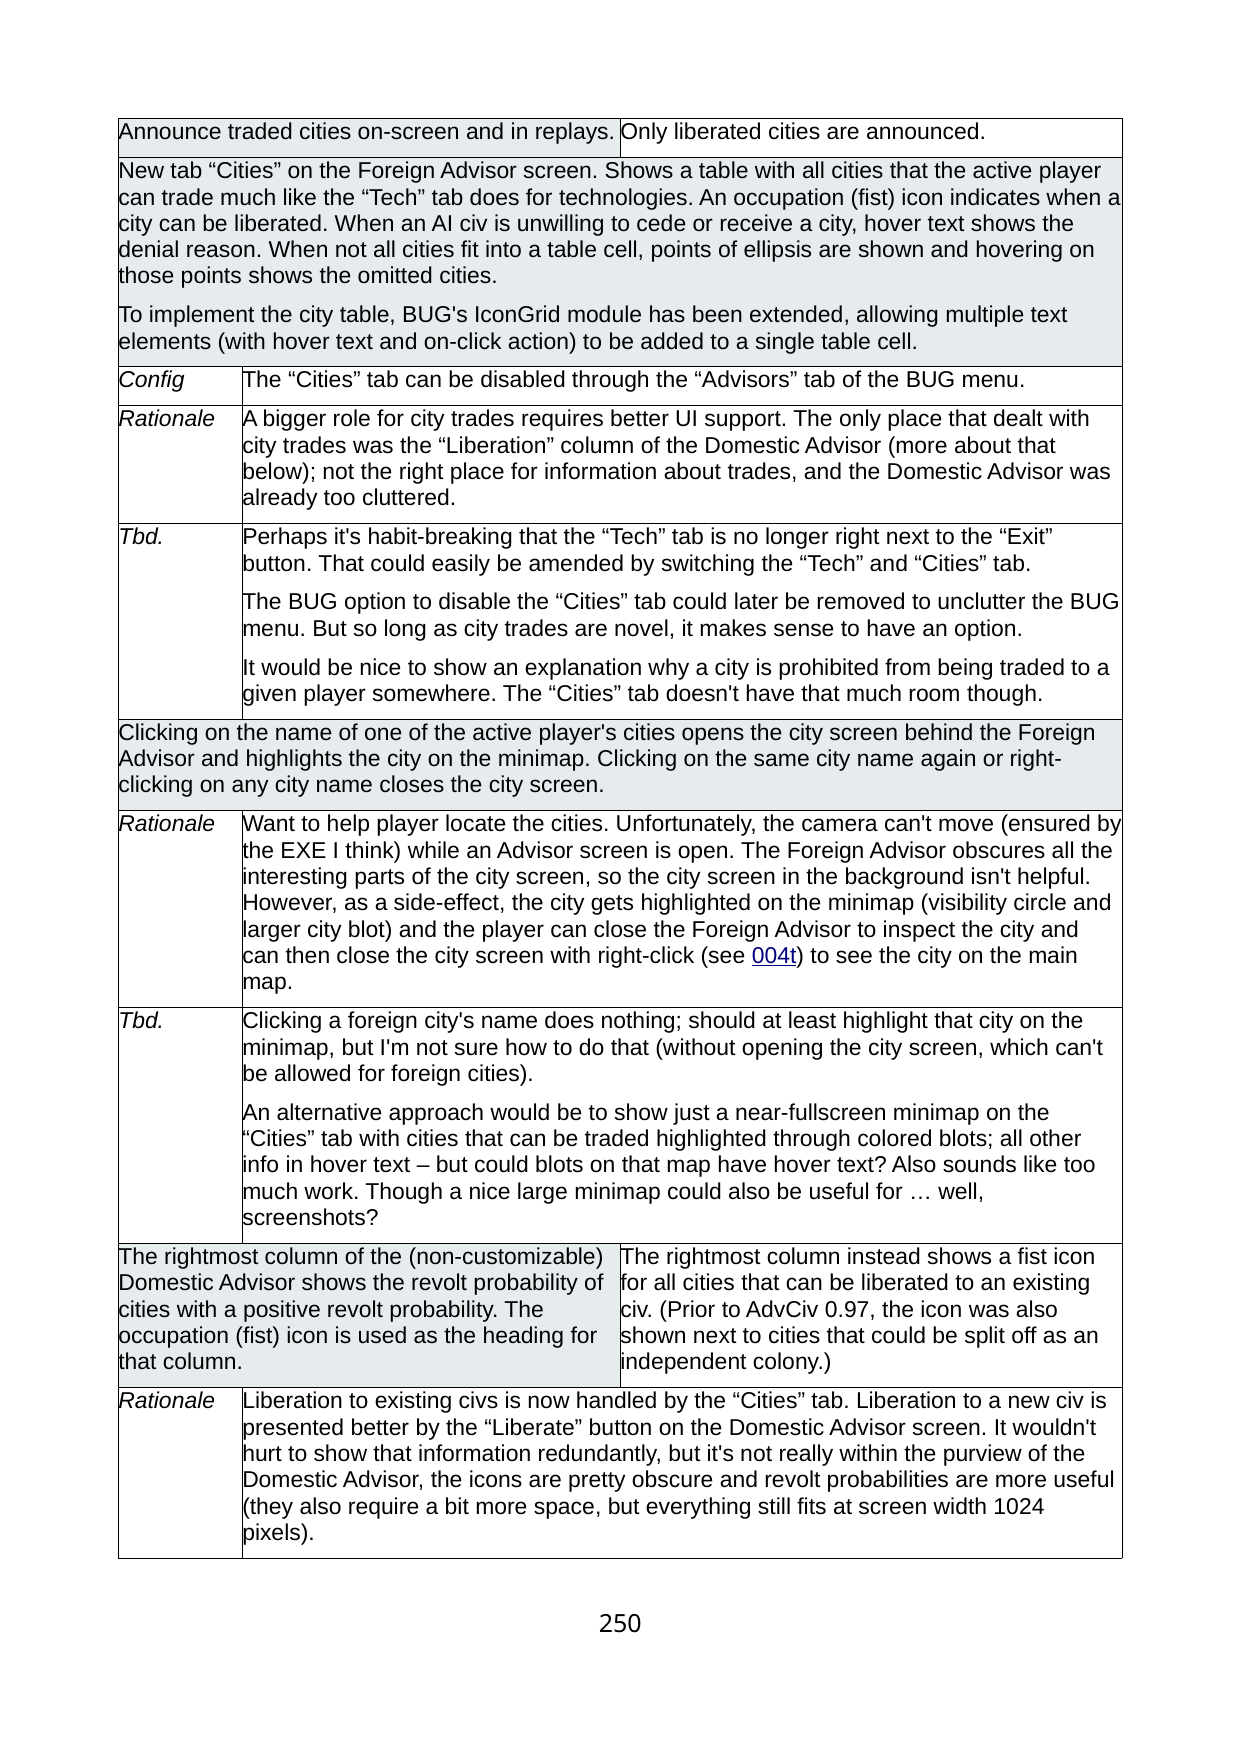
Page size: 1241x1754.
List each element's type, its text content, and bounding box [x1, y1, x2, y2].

table_cell Perhaps it's habit-breaking that the “Tech” tab is no longer right next to the “Exit” button. That could easily be amended by switching the “Tech” and “Cities” tab. The BUG option to disable the “Cities” tab could later be removed to unclutter the BUG menu. But so long as city trades are novel, it makes sense to have an option. It would be nice to show an explanation why a city is prohibited from being traded to a given player somewhere. The “Cities” tab doesn't have that much room though. [243, 524, 1122, 718]
table_cell The “Cities” tab can be disabled through the “Advisors” tab of the BUG menu. [243, 367, 1122, 405]
table_cell Tbd. [119, 524, 242, 718]
table_cell New tab “Cities” on the Foreign Advisor screen. Shows a table with all cities that the active player can trade much like the “Tech” tab does for technologies. An occupation (fist) icon indicates when a city can be liberated. When an AI civ is unwilling to cede or receive a city, hover text shows the denial reason. When not all cities fit into a table cell, points of ellipsis are shown and hovering on those points shows the omitted cities. To implement the city table, BUG's IconGrid module has been extended, allowing multiple text elements (with hover text and on-click action) to be added to a single table cell. [119, 158, 1122, 366]
table_cell Want to help player locate the cities. Unfortunately, the camera can't move (ensured by the EXE I think) while an Advisor screen is open. The Foreign Advisor obscures all the interesting parts of the city screen, so the city screen in the background isn't helpful. However, as a side-effect, the city gets highlighted on the minimap (visibility circle and larger city blot) and the player can close the Foreign Advisor to inspect the city and can then close the city screen with right-click (see 004t) to see the city on the main map. [243, 811, 1122, 1007]
table_cell Rationale [119, 811, 242, 1007]
table_cell A bigger role for city trades requires better UI support. The only place that dealt with city trades was the “Liberation” column of the Domestic Advisor (more about that below); not the right place for information about trades, and the Domestic Advisor was already too cluttered. [243, 406, 1122, 523]
table_cell Tbd. [119, 1008, 242, 1243]
table_cell Liberation to existing civs is now handled by the “Cities” tab. Liberation to a new civ is presented better by the “Liberate” button on the Domestic Advisor screen. It wouldn't hurt to show that information redundantly, but it's not really within the purview of the Domestic Advisor, the icons are pretty obscure and revolt probabilities are more useful (they also require a bit more space, but everything still fits at screen width 1024 pixels). [243, 1388, 1122, 1558]
table_cell Config [119, 367, 242, 405]
table_cell Rationale [119, 1388, 242, 1558]
table_cell Clicking on the name of one of the active player's cities opens the city screen behind the Foreign Advisor and highlights the city on the minimap. Clicking on the same city name again or right-clicking on any city name closes the city screen. [119, 720, 1122, 810]
table_cell The rightmost column of the (non-customizable) Domestic Advisor shows the revolt probability of cities with a positive revolt probability. The occupation (fist) icon is used as the heading for that column. [119, 1244, 620, 1387]
table_cell Announce traded cities on-screen and in replays. [119, 119, 620, 157]
table_cell The rightmost column instead shows a fist icon for all cities that can be liberated to an existing civ. (Prior to AdvCiv 0.97, the icon was also shown next to cities that could be split off as an independent colony.) [621, 1244, 1122, 1387]
table_cell Clicking a foreign city's name does nothing; should at least highlight that city on the minimap, but I'm not sure how to do that (without opening the city screen, which can't be allowed for foreign cities). An alternative approach would be to show just a near-fullscreen minimap on the “Cities” tab with cities that can be traded highlighted through colored blots; all other info in hover text – but could blots on that map have hover text? Also sounds like too much work. Though a nice large minimap could also be useful for … well, screenshots? [243, 1008, 1122, 1243]
table_cell Rationale [119, 406, 242, 523]
table_cell Only liberated cities are announced. [621, 119, 1122, 157]
